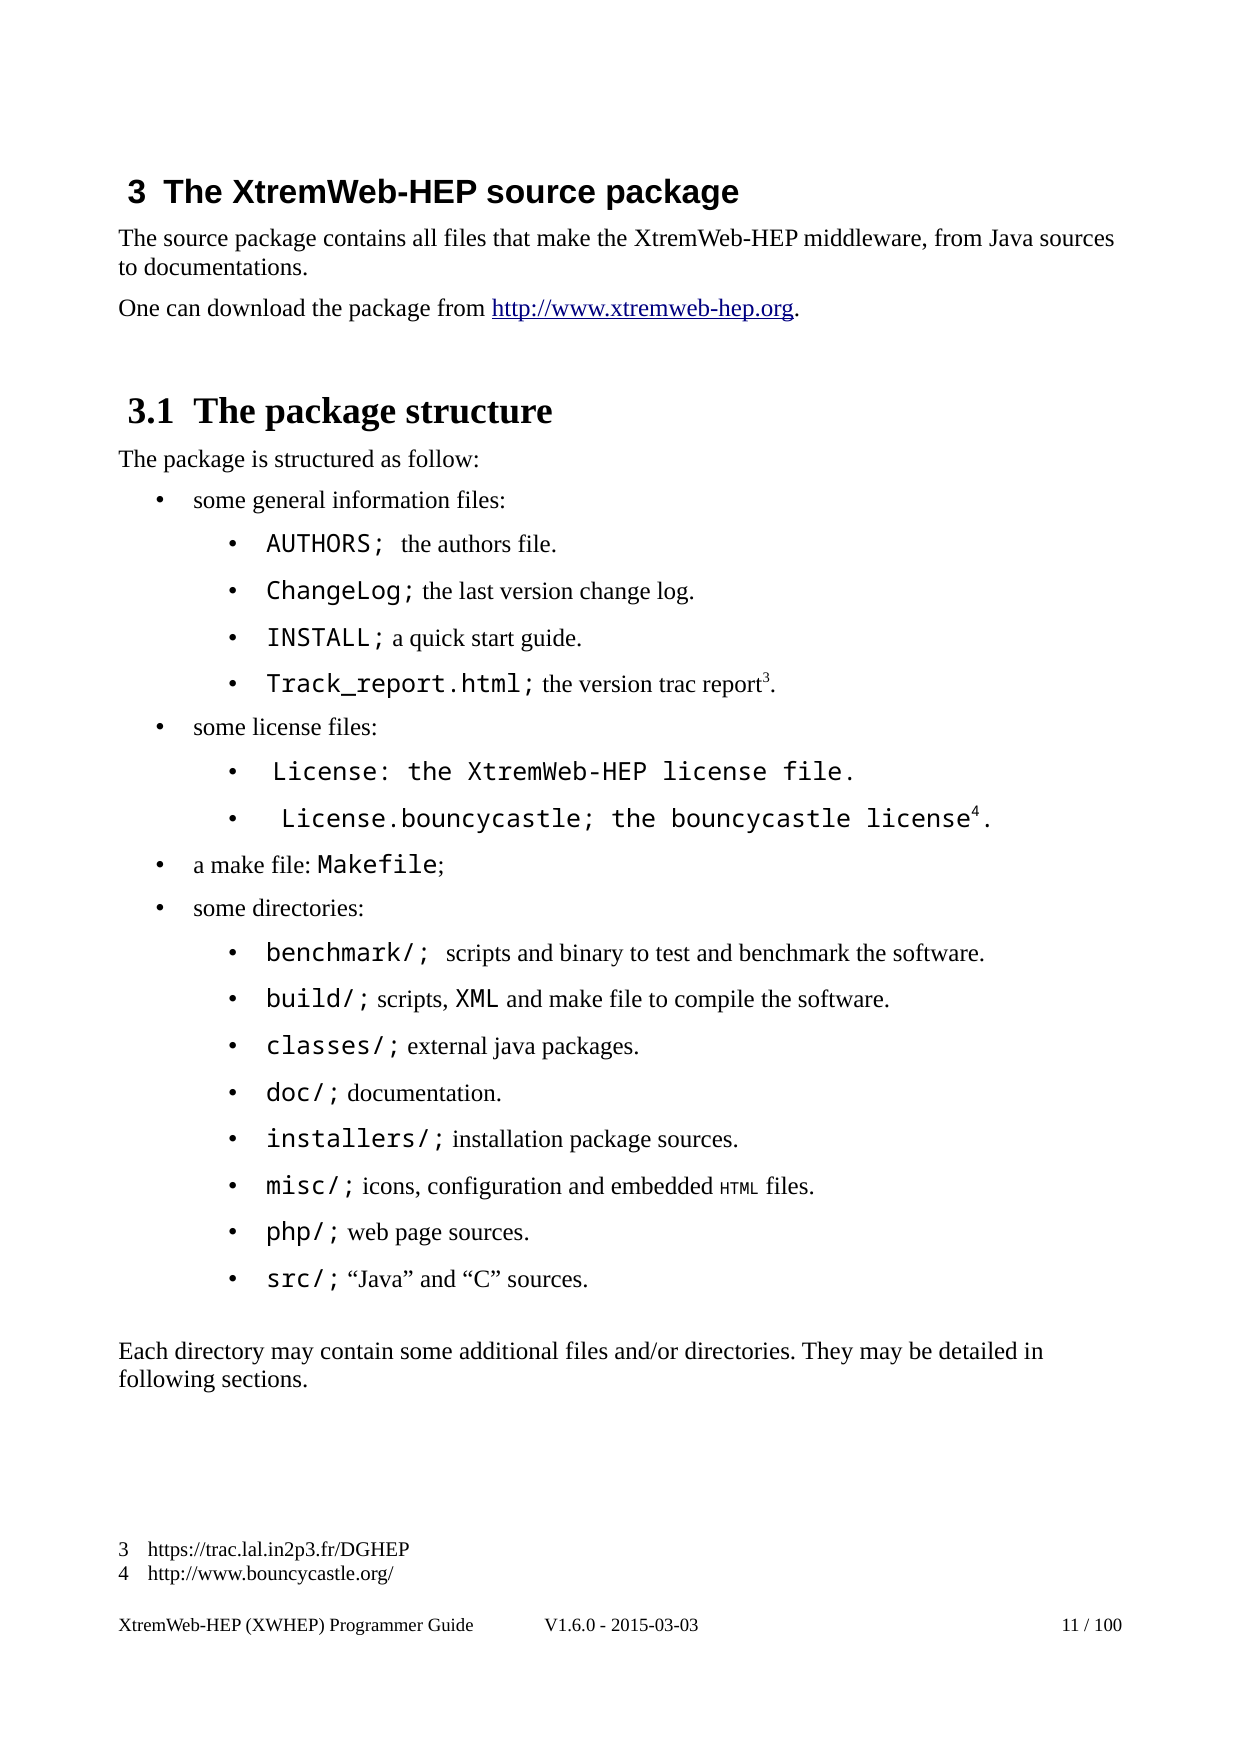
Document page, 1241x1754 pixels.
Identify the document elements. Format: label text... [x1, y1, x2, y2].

list AUTHORS; the authors file. [228, 526, 1122, 560]
list License: the XtremWeb-HEP license file. [228, 754, 1122, 788]
list Track_report.html; the version trac report. [228, 666, 1122, 700]
list http://www.bouncycastle.org/ [118, 1561, 1122, 1585]
list some license files: [156, 712, 1122, 741]
subtitle The package structure [118, 388, 1122, 431]
list build/; scripts, XML and make file to compile the software. [228, 981, 1122, 1015]
list https://trac.lal.in2p3.fr/DGHEP [118, 1537, 1122, 1561]
text One can download the package from http://www.xtremweb-hep.org. [118, 293, 1122, 322]
text The source package contains all files that make the XtremWeb-HEP middleware, from Java sources to documentations. [118, 223, 1122, 281]
list INSTALL; a quick start guide. [228, 619, 1122, 653]
subtitle The XtremWeb-HEP source package [118, 172, 1122, 211]
list doc/; documentation. [228, 1074, 1122, 1108]
list some general information files: [156, 485, 1122, 514]
list ChangeLog; the last version change log. [228, 573, 1122, 607]
list installers/; installation package sources. [228, 1121, 1122, 1155]
text Each directory may contain some additional files and/or directories. They may be detailed in following sections. [118, 1336, 1122, 1393]
list benchmark/; scripts and binary to test and benchmark the software. [228, 934, 1122, 969]
list some directories: [156, 893, 1122, 922]
list a make file: Makefile; [156, 847, 1122, 881]
list php/; web page sources. [228, 1214, 1122, 1248]
list src/; “Java” and “C” sources. [228, 1261, 1122, 1294]
list classes/; external java packages. [228, 1028, 1122, 1062]
list misc/; icons, configuration and embedded html files. [228, 1167, 1122, 1201]
text The package is structured as follow: [118, 444, 1122, 472]
list License.bouncycastle; the bouncycastle license. [228, 800, 1122, 834]
